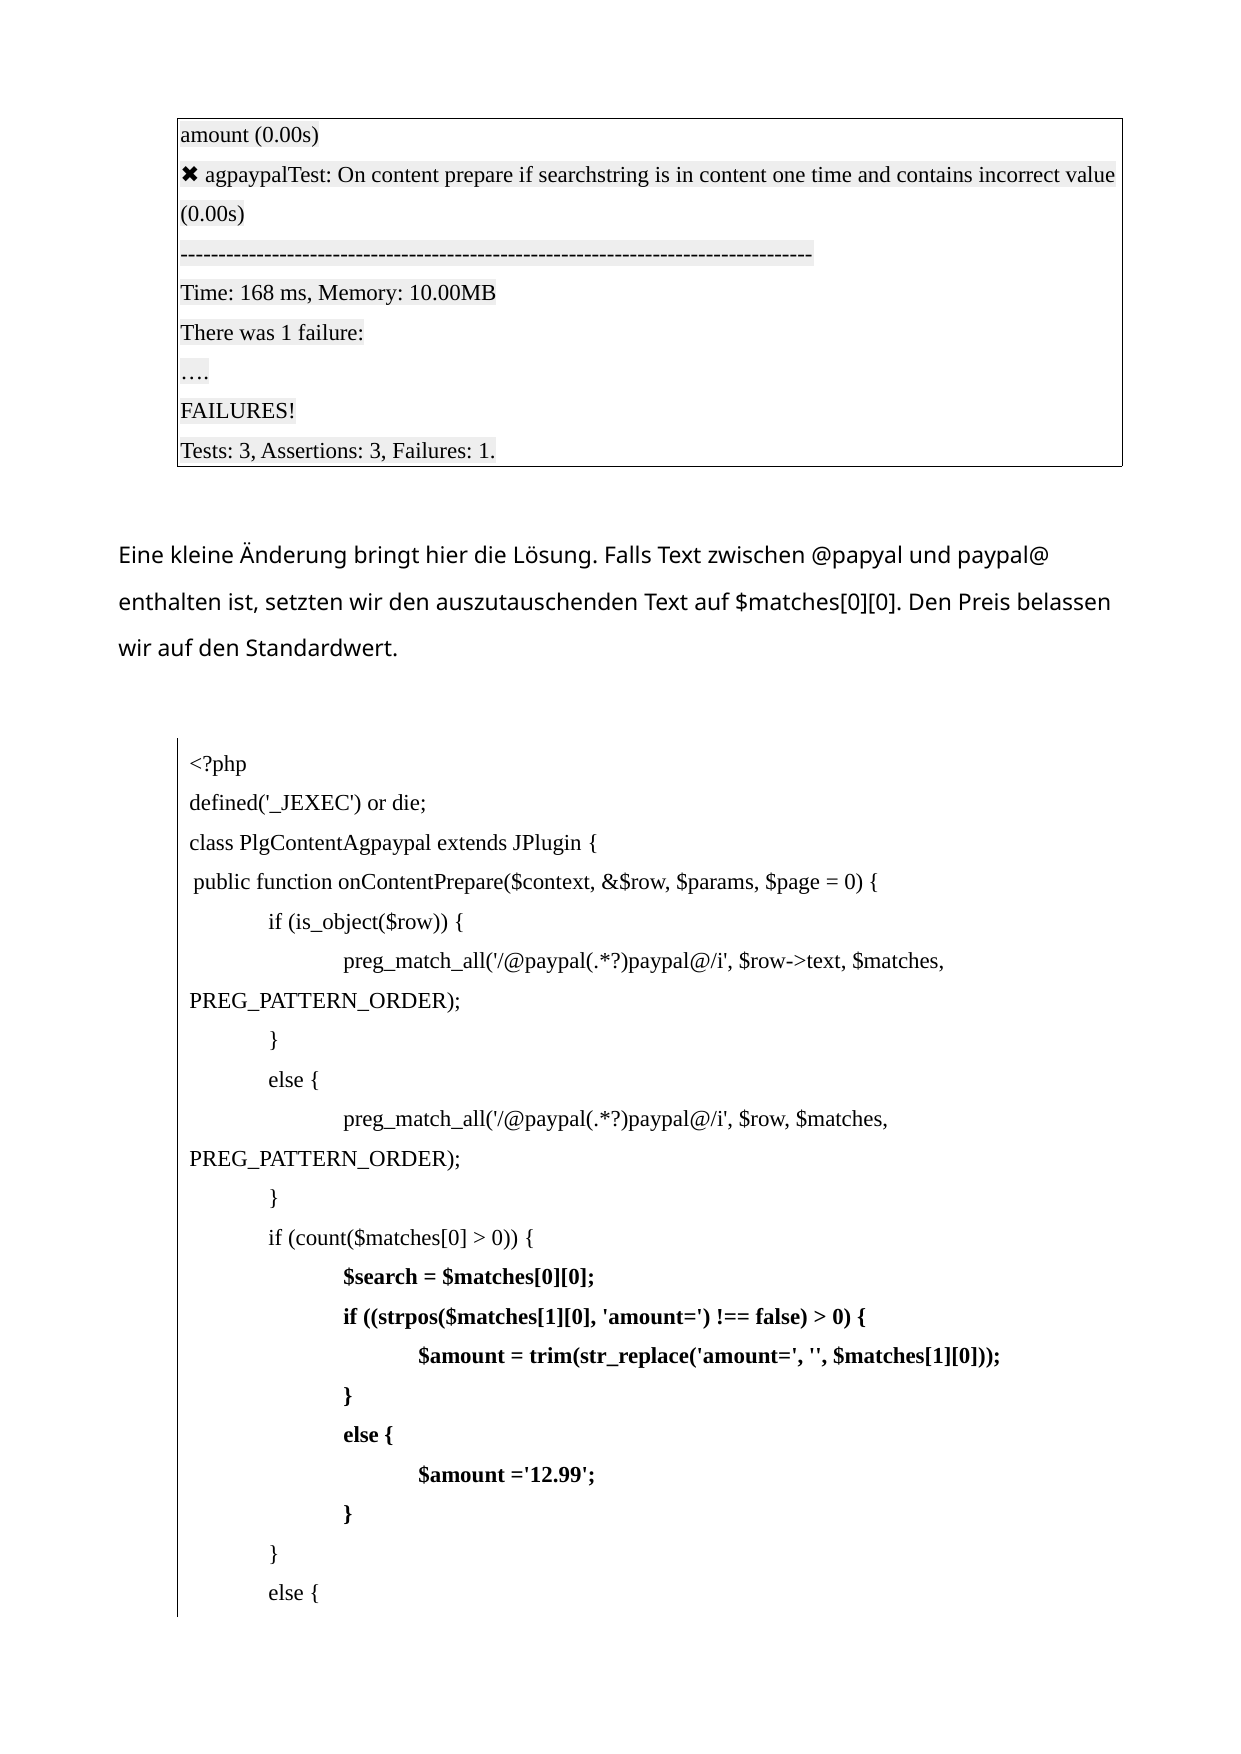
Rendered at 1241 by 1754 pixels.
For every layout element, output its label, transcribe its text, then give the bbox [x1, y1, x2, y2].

text <?php defined('_JEXEC') or die; class PlgContentAgpaypal extends JPlugin { public function onContentPrepare($context, &$row, $params, $page = 0) { if (is_object($row)) { preg_match_all('/@paypal(.*?)paypal@/i', $row->text, $matches, PREG_PATTERN_ORDER); } else { preg_match_all('/@paypal(.*?)paypal@/i', $row, $matches, PREG_PATTERN_ORDER); } if (count($matches[0] > 0)) { $search = $matches[0][0]; if ((strpos($matches[1][0], 'amount=') !== false) > 0) { $amount = trim(str_replace('amount=', '', $matches[1][0])); } else { $amount ='12.99'; } } else { [178, 738, 1122, 1617]
text Eine kleine Änderung bringt hier die Lösung. Falls Text zwischen @papyal und paypal@ enthalten ist, setzten wir den auszutauschenden Text auf $matches[0][0]. Den Preis belassen wir auf den Standardwert. [118, 538, 1122, 663]
text amount (0.00s) ✖ agpaypalTest: On content prepare if searchstring is in content one time and contains incorrect value (0.00s) ----------------------------------------------------------------------------------- Time: 168 ms, Memory: 10.00MB There was 1 failure: …. FAILURES! Tests: 3, Assertions: 3, Failures: 1. [178, 119, 1122, 466]
